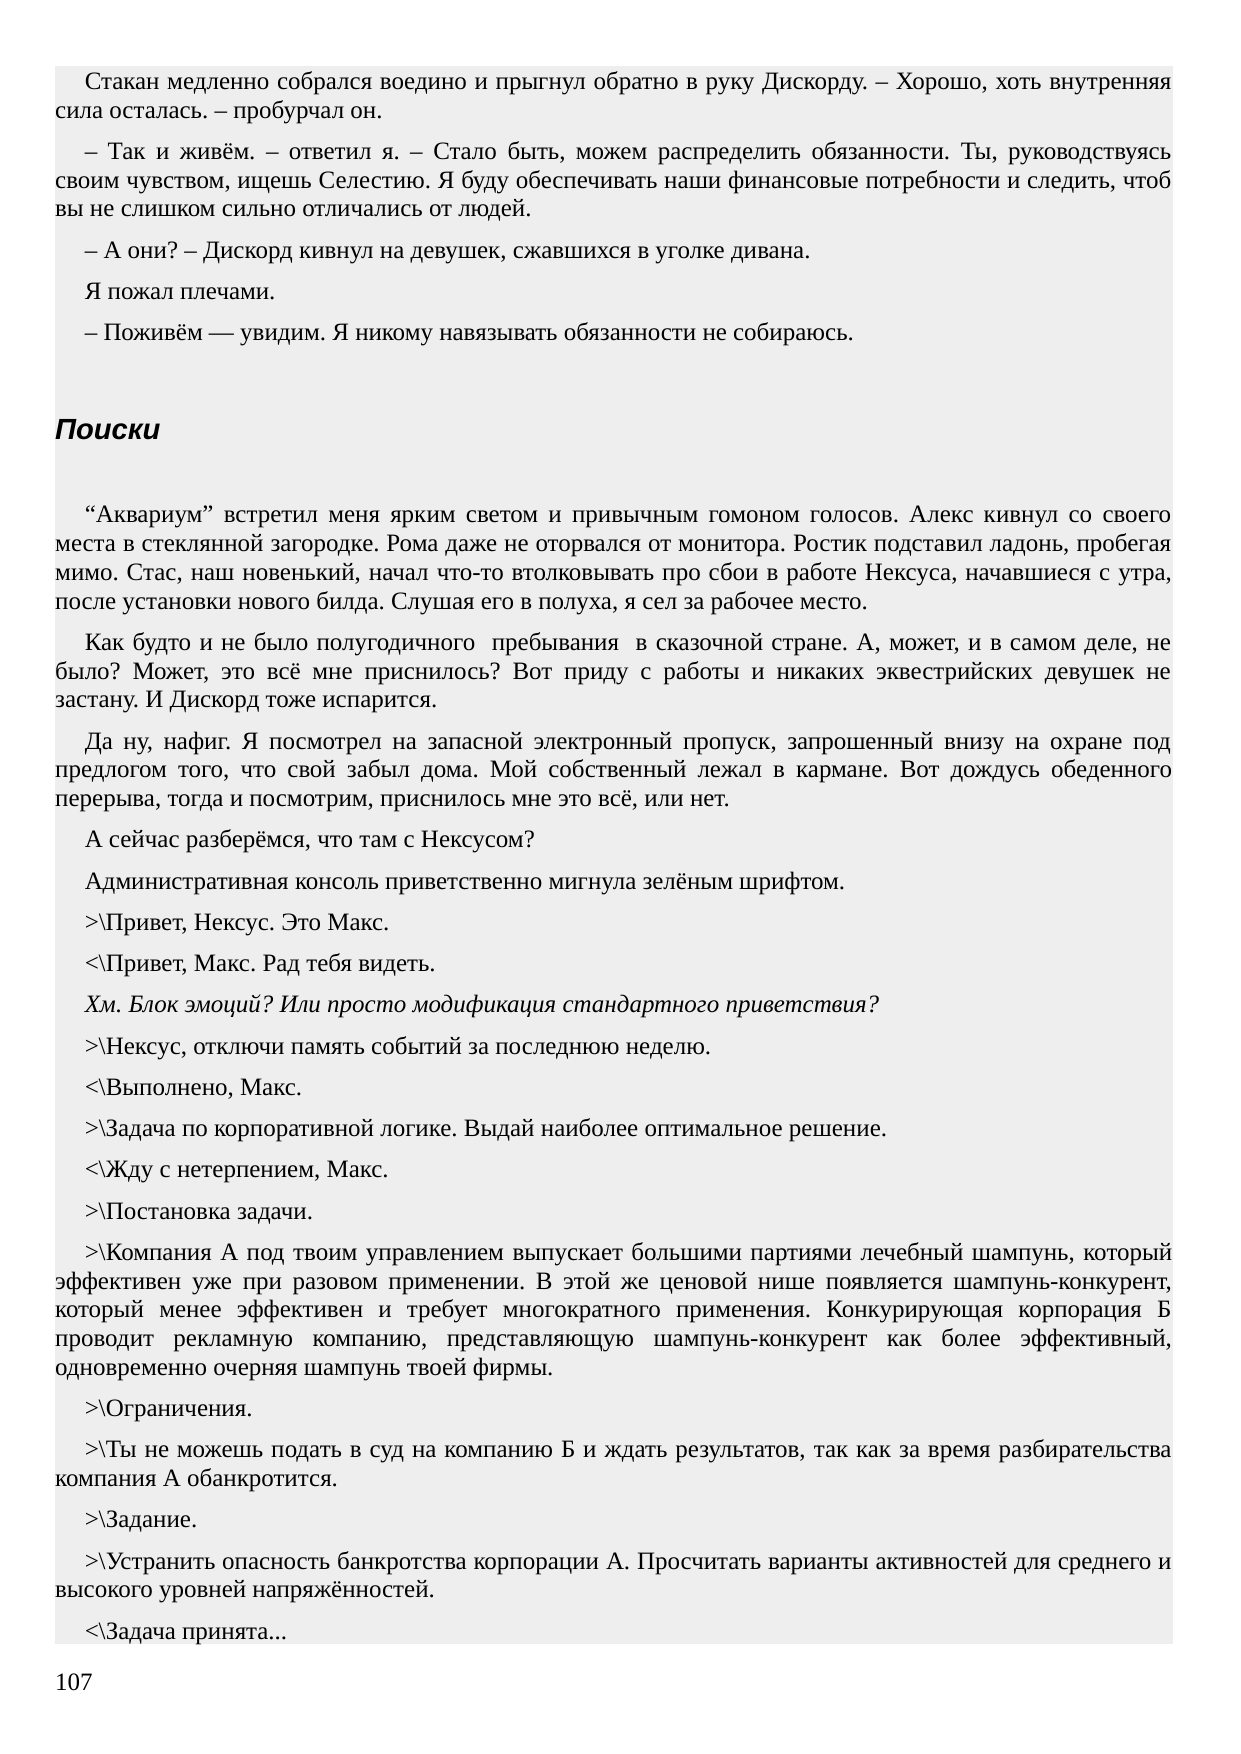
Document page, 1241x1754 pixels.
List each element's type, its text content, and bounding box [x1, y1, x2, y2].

text А сейчас разберёмся, что там с Нексусом? [55, 824, 1173, 853]
text Хм. Блок эмоций? Или просто модификация стандартного приветствия? [55, 989, 1173, 1018]
text Да ну, нафиг. Я посмотрел на запасной электронный пропуск, запрошенный внизу на охране под предлогом того, что свой забыл дома. Мой собственный лежал в кармане. Вот дождусь обеденного перерыва, тогда и посмотрим, приснилось мне это всё, или нет. [55, 726, 1173, 812]
text <\Задача принята... [55, 1616, 1173, 1644]
text “Аквариум” встретил меня ярким светом и привычным гомоном голосов. Алекс кивнул со своего места в стеклянной загородке. Рома даже не оторвался от монитора. Ростик подставил ладонь, пробегая мимо. Стас, наш новенький, начал что-то втолковывать про сбои в работе Нексуса, начавшиеся с утра, после установки нового билда. Слушая его в полуха, я сел за рабочее место. [55, 499, 1173, 614]
text >\Ты не можешь подать в суд на компанию Б и ждать результатов, так как за время разбирательства компания А обанкротится. [55, 1434, 1173, 1492]
text – Так и живём. – ответил я. – Стало быть, можем распределить обязанности. Ты, руководствуясь своим чувством, ищешь Селестию. Я буду обеспечивать наши финансовые потребности и следить, чтоб вы не слишком сильно отличались от людей. [55, 136, 1173, 222]
text >\Ограничения. [55, 1393, 1173, 1422]
text >\Задание. [55, 1504, 1173, 1533]
subtitle Поиски [55, 412, 1173, 446]
text <\Привет, Макс. Рад тебя видеть. [55, 948, 1173, 977]
text – А они? – Дискорд кивнул на девушек, сжавшихся в уголке дивана. [55, 235, 1173, 263]
text – Поживём — увидим. Я никому навязывать обязанности не собираюсь. [55, 317, 1173, 346]
text Я пожал плечами. [55, 276, 1173, 305]
text >\Постановка задачи. [55, 1196, 1173, 1224]
text <\Жду с нетерпением, Макс. [55, 1154, 1173, 1183]
text >\Нексус, отключи память событий за последнюю неделю. [55, 1031, 1173, 1059]
text >\Задача по корпоративной логике. Выдай наиболее оптимальное решение. [55, 1113, 1173, 1142]
text <\Выполнено, Макс. [55, 1072, 1173, 1101]
text >\Устранить опасность банкротства корпорации А. Просчитать варианты активностей для среднего и высокого уровней напряжённостей. [55, 1546, 1173, 1603]
text >\Привет, Нексус. Это Макс. [55, 907, 1173, 936]
text Административная консоль приветственно мигнула зелёным шрифтом. [55, 866, 1173, 894]
text Как будто и не было полугодичного пребывания в сказочной стране. А, может, и в самом деле, не было? Может, это всё мне приснилось? Вот приду с работы и никаких эквестрийских девушек не застану. И Дискорд тоже испарится. [55, 627, 1173, 713]
text >\Компания А под твоим управлением выпускает большими партиями лечебный шампунь, который эффективен уже при разовом применении. В этой же ценовой нише появляется шампунь-конкурент, который менее эффективен и требует многократного применения. Конкурирующая корпорация Б проводит рекламную компанию, представляющую шампунь-конкурент как более эффективный, одновременно очерняя шампунь твоей фирмы. [55, 1237, 1173, 1381]
text Стакан медленно собрался воедино и прыгнул обратно в руку Дискорду. – Хорошо, хоть внутренняя сила осталась. – пробурчал он. [55, 66, 1173, 123]
